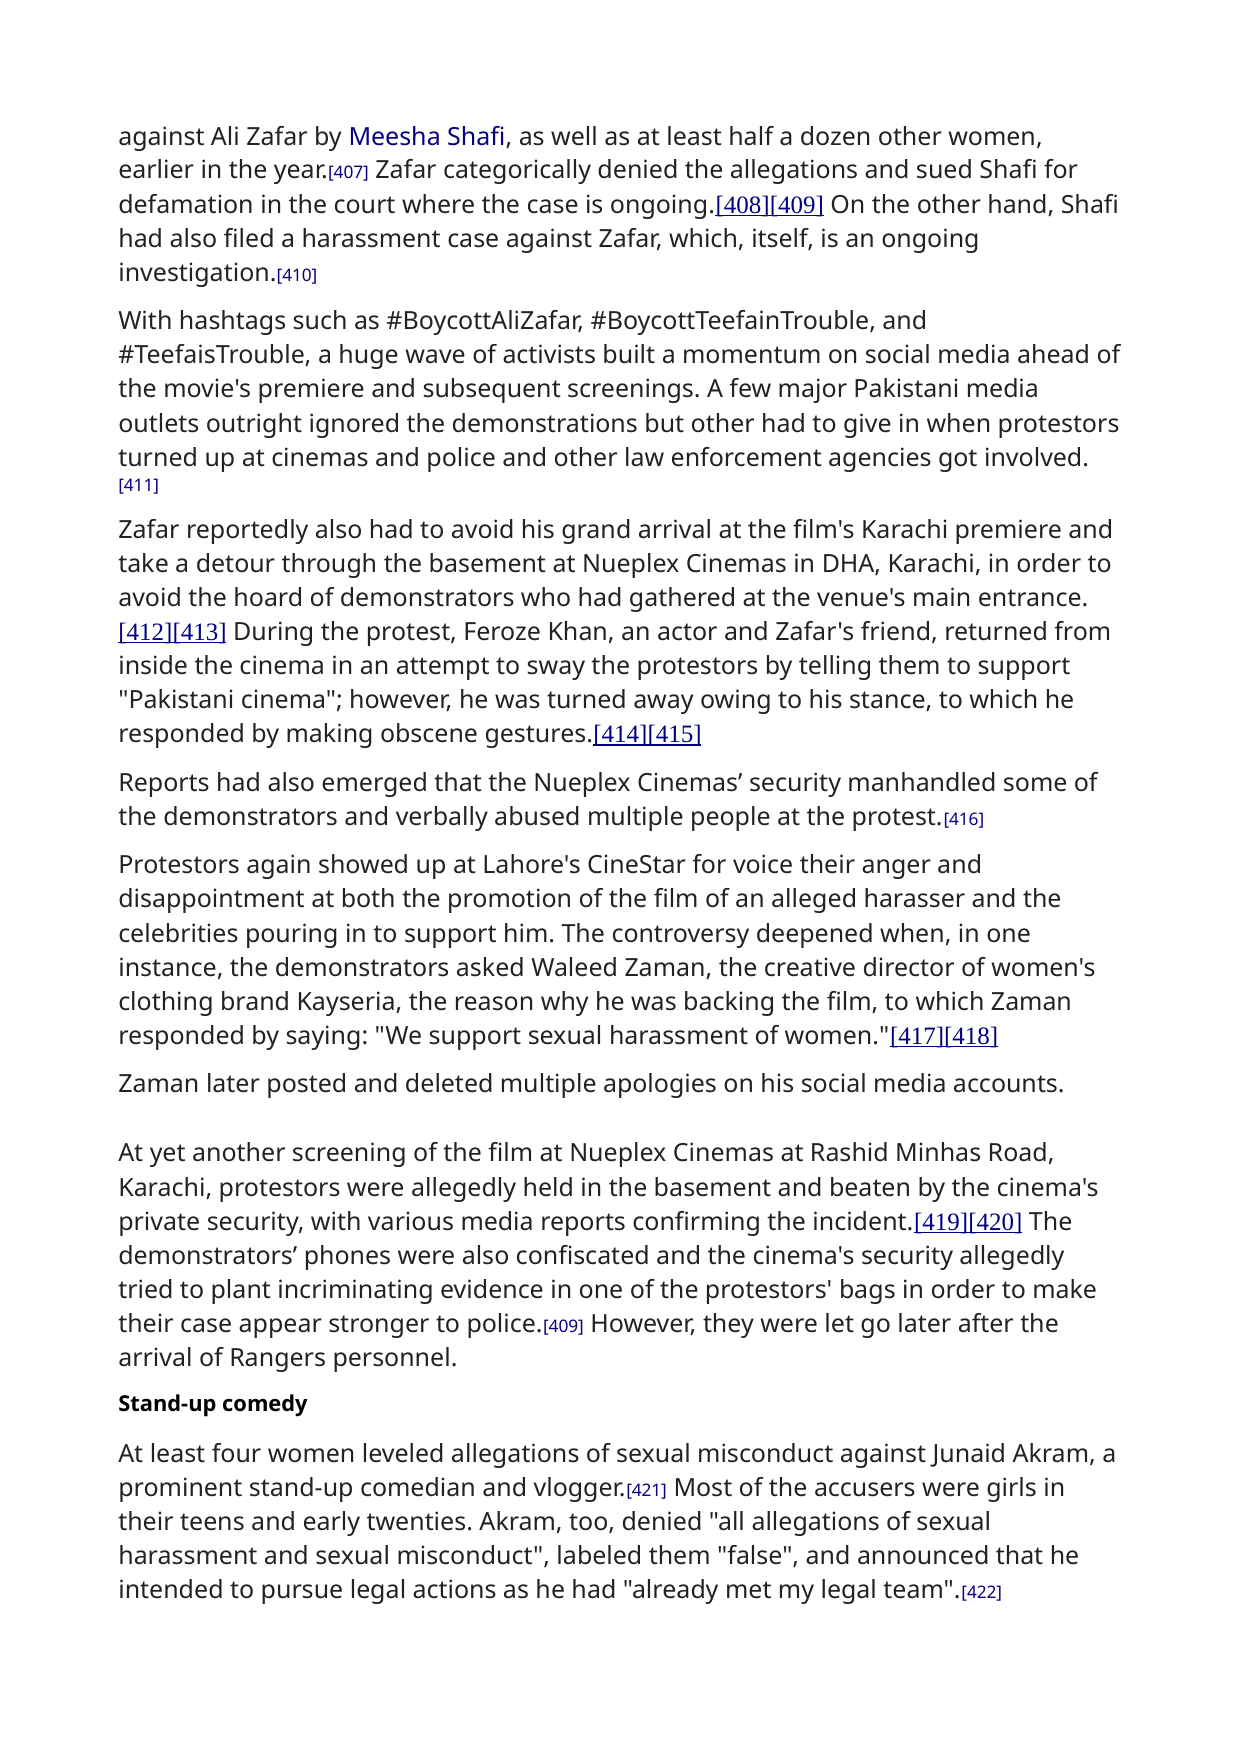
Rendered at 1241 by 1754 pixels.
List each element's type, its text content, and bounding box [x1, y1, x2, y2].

text With hashtags such as #BoycottAliZafar, #BoycottTeefainTrouble, and #TeefaisTrouble, a huge wave of activists built a momentum on social media ahead of the movie's premiere and subsequent screenings. A few major Pakistani media outlets outright ignored the demonstrations but other had to give in when protestors turned up at cinemas and police and other law enforcement agencies got involved.[411] [118, 303, 1122, 497]
subtitle Stand-up comedy [118, 1388, 1122, 1418]
text Zafar reportedly also had to avoid his grand arrival at the film's Karachi premiere and take a detour through the basement at Nueplex Cinemas in DHA, Karachi, in order to avoid the hoard of demonstrators who had gathered at the venue's main entrance.[412][413] During the protest, Feroze Khan, an actor and Zafar's friend, returned from inside the cinema in an attempt to sway the protestors by telling them to support "Pakistani cinema"; however, he was turned away owing to his stance, to which he responded by making obscene gestures.[414][415] [118, 511, 1122, 750]
text At least four women leveled allegations of sexual misconduct against Junaid Akram, a prominent stand-up comedian and vlogger.[421] Most of the accusers were girls in their teens and early twenties. Akram, too, denied "all allegations of sexual harassment and sexual misconduct", labeled them "false", and announced that he intended to pursue legal actions as he had "already met my legal team".[422] [118, 1436, 1122, 1606]
text Reports had also emerged that the Nueplex Cinemas’ security manhandled some of the demonstrators and verbally abused multiple people at the protest.[416] [118, 764, 1122, 832]
text Zaman later posted and deleted multiple apologies on his social media accounts. [118, 1066, 1122, 1100]
text Protestors again showed up at Lahore's CineStar for voice their anger and disappointment at both the promotion of the film of an alleged harasser and the celebrities pouring in to support him. The controversy deepened when, in one instance, the demonstrators asked Waleed Zaman, the creative director of women's clothing brand Kayseria, the reason why he was backing the film, to which Zaman responded by saying: "We support sexual harassment of women."[417][418] [118, 847, 1122, 1051]
text against Ali Zafar by Meesha Shafi, as well as at least half a dozen other women, earlier in the year.[407] Zafar categorically denied the allegations and sued Shafi for defamation in the court where the case is ongoing.[408][409] On the other hand, Shafi had also filed a harassment case against Zafar, which, itself, is an ongoing investigation.[410] [118, 118, 1122, 288]
text At yet another screening of the film at Nueplex Cinemas at Rashid Minhas Road, Karachi, protestors were allegedly held in the basement and beaten by the cinema's private security, with various media reports confirming the incident.[419][420] The demonstrators’ phones were also confiscated and the cinema's security allegedly tried to plant incriminating evidence in one of the protestors' bags in order to make their case appear stronger to police.[409] However, they were let go later after the arrival of Rangers personnel. [118, 1135, 1122, 1373]
